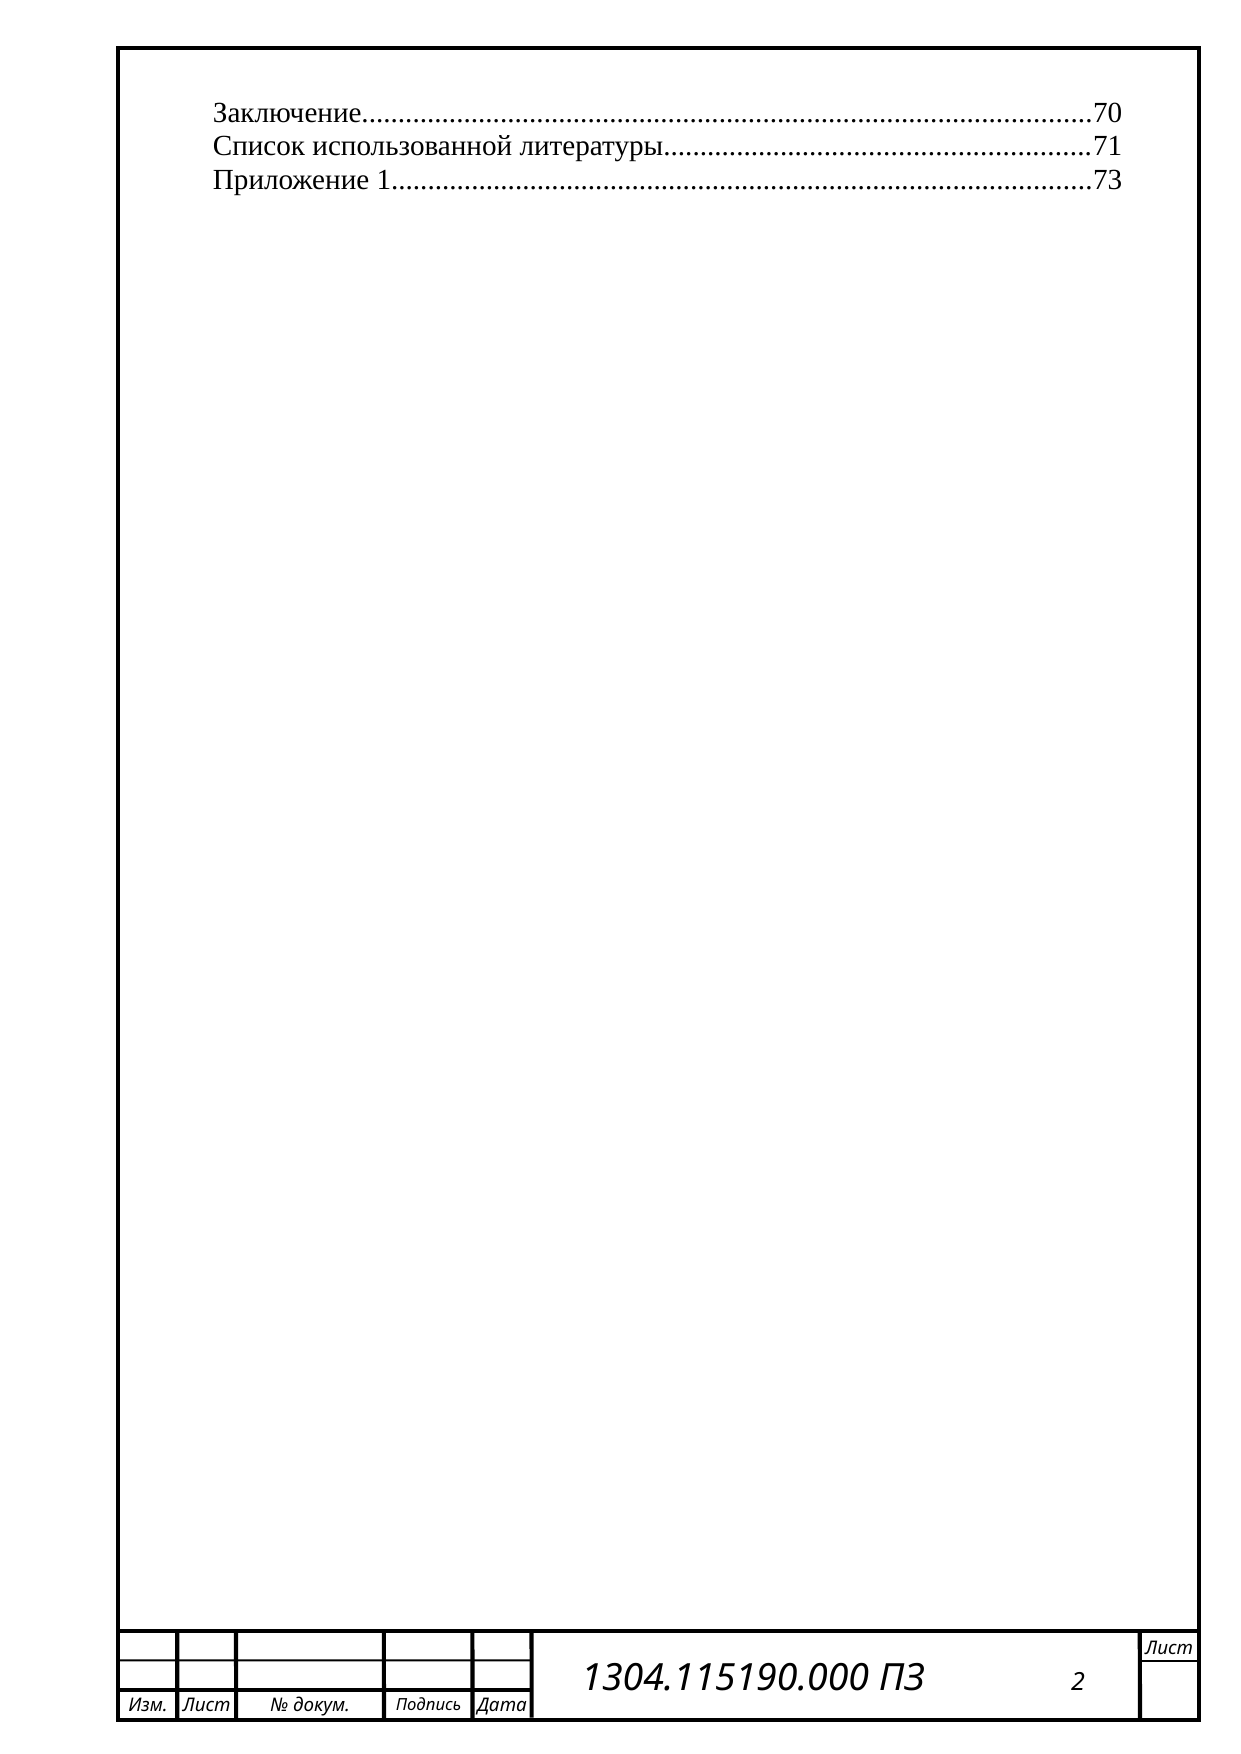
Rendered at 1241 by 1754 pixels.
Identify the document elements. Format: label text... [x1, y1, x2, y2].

text Заключение 70 [136, 95, 1181, 128]
text Приложение 1 73 [136, 162, 1181, 196]
text Список использованной литературы 71 [136, 128, 1181, 162]
